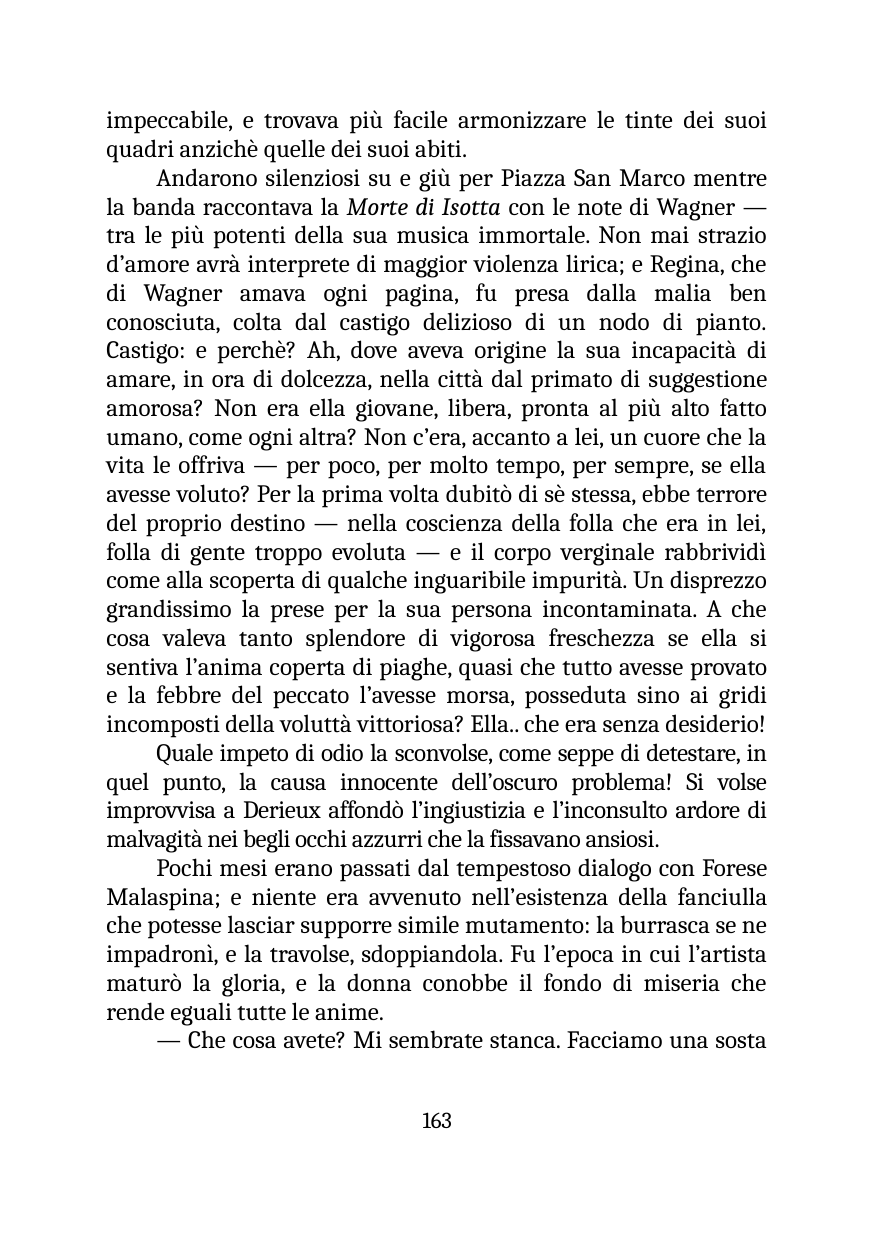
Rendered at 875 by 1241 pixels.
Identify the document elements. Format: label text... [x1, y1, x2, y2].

text impeccabile, e trovava più facile armonizzare le tinte dei suoi quadri anzichè quelle dei suoi abiti. [106, 106, 768, 164]
text Andarono silenziosi su e giù per Piazza San Marco mentre la banda raccontava la Morte di Isotta con le note di Wagner — tra le più potenti della sua musica immortale. Non mai strazio d’amore avrà interprete di maggior violenza lirica; e Regina, che di Wagner amava ogni pagina, fu presa dalla malia ben conosciuta, colta dal castigo delizioso di un nodo di pianto. Castigo: e perchè? Ah, dove aveva origine la sua incapacità di amare, in ora di dolcezza, nella città dal primato di suggestione amorosa? Non era ella giovane, libera, pronta al più alto fatto umano, come ogni altra? Non c’era, accanto a lei, un cuore che la vita le offriva — per poco, per molto tempo, per sempre, se ella avesse voluto? Per la prima volta dubitò di sè stessa, ebbe terrore del proprio destino — nella coscienza della folla che era in lei, folla di gente troppo evoluta — e il corpo verginale rabbrividì come alla scoperta di qualche inguaribile impurità. Un disprezzo grandissimo la prese per la sua persona incontaminata. A che cosa valeva tanto splendore di vigorosa freschezza se ella si sentiva l’anima coperta di piaghe, quasi che tutto avesse provato e la febbre del peccato l’avesse morsa, posseduta sino ai gridi incomposti della voluttà vittoriosa? Ella.. che era senza desiderio! [106, 164, 768, 739]
text Quale impeto di odio la sconvolse, come seppe di detestare, in quel punto, la causa innocente dell’oscuro problema! Si volse improvvisa a Derieux affondò l’ingiustizia e l’inconsulto ardore di malvagità nei begli occhi azzurri che la fissavano ansiosi. [106, 739, 768, 854]
text Pochi mesi erano passati dal tempestoso dialogo con Forese Malaspina; e niente era avvenuto nell’esistenza della fanciulla che potesse lasciar supporre simile mutamento: la burrasca se ne impadronì, e la travolse, sdoppiandola. Fu l’epoca in cui l’artista maturò la gloria, e la donna conobbe il fondo di miseria che rende eguali tutte le anime. [106, 854, 768, 1026]
text — Che cosa avete? Mi sembrate stanca. Facciamo una sosta [106, 1026, 768, 1055]
